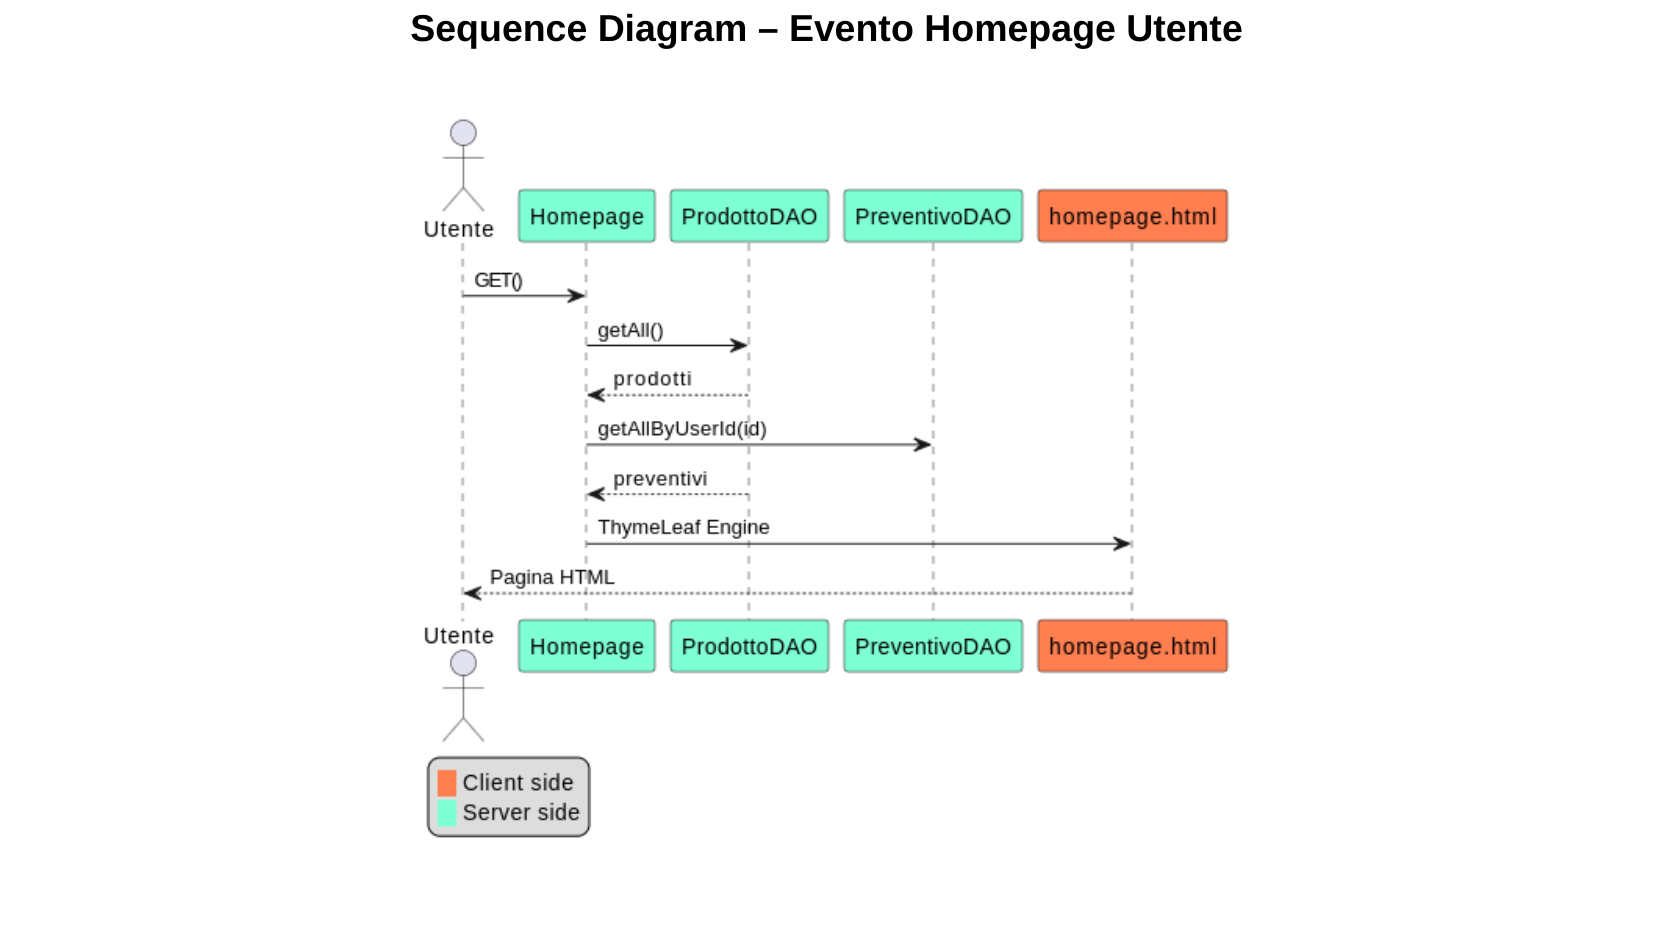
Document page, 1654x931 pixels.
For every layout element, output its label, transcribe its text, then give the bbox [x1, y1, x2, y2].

picture [416, 112, 1237, 861]
text_box Sequence Diagram – Evento Homepage Utente [377, 0, 1276, 99]
